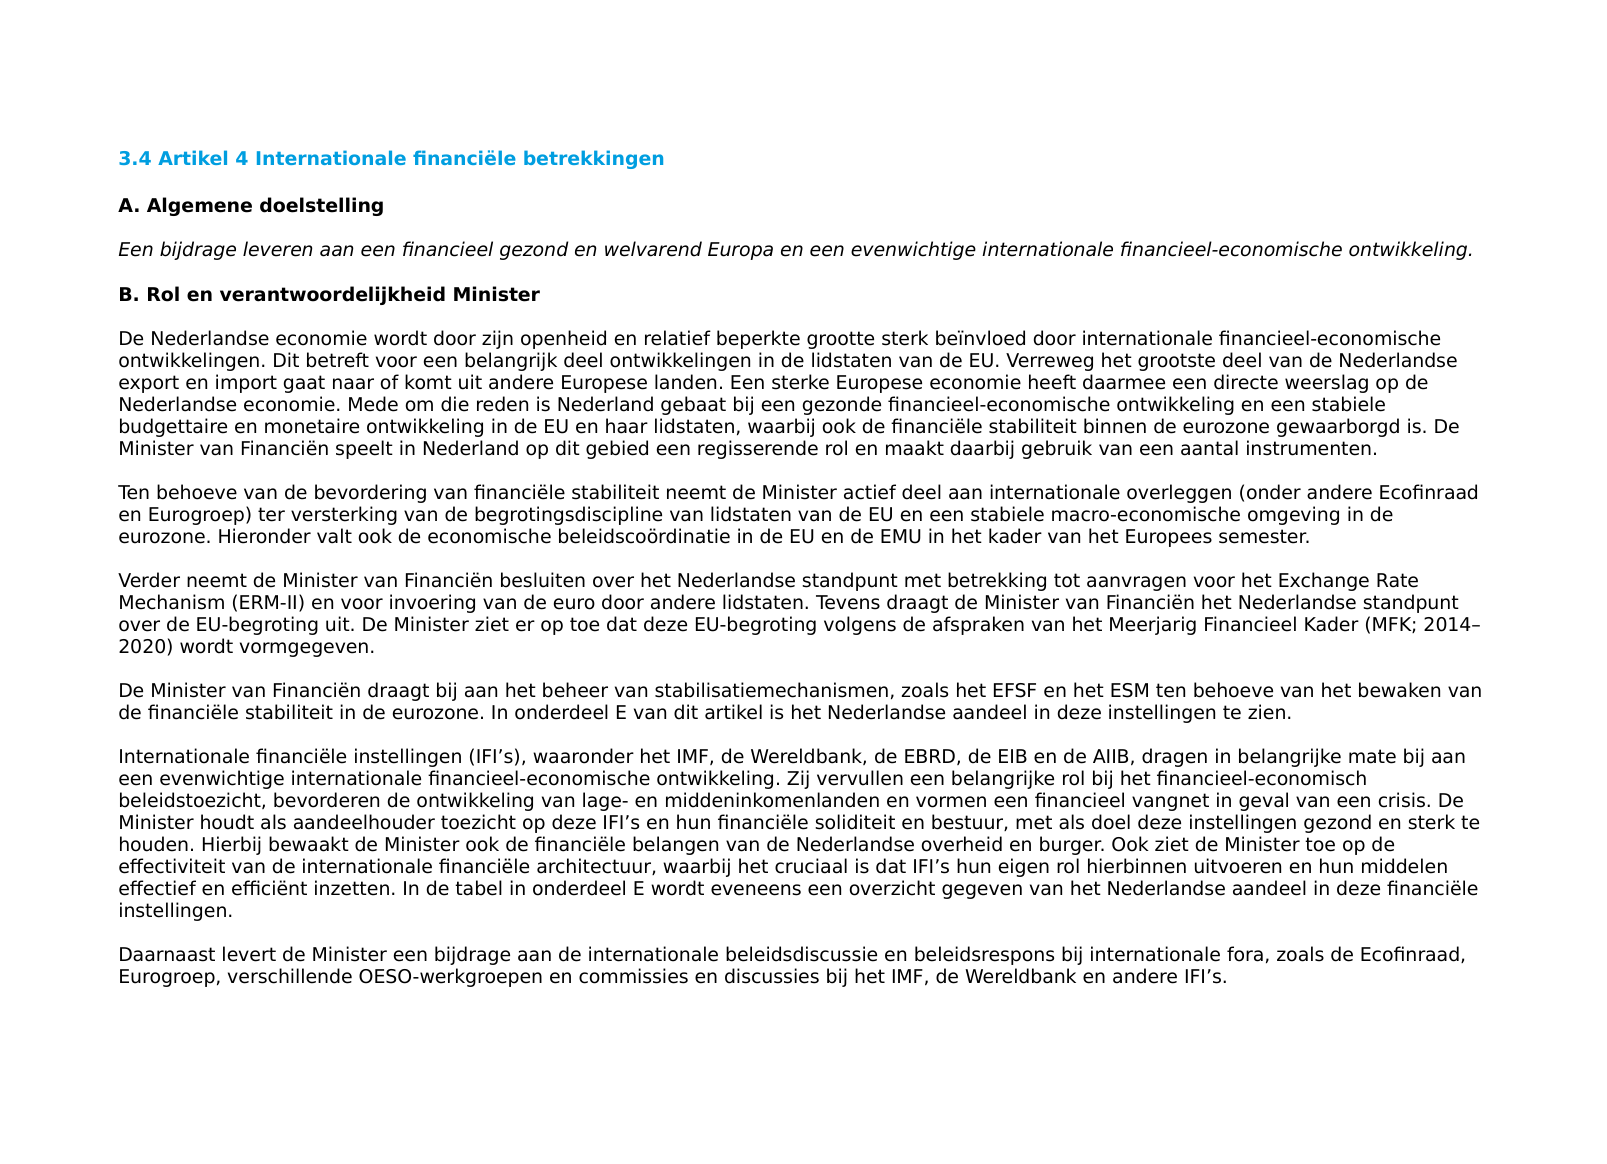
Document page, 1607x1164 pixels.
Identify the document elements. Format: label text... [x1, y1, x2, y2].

text De Minister van Financiën draagt bij aan het beheer van stabilisatiemechanismen, zoals het EFSF en het ESM ten behoeve van het bewaken van de financiële stabiliteit in de eurozone. In onderdeel E van dit artikel is het Nederlandse aandeel in deze instellingen te zien. [118, 680, 1488, 724]
text De Nederlandse economie wordt door zijn openheid en relatief beperkte grootte sterk beïnvloed door internationale financieel-economische ontwikkelingen. Dit betreft voor een belangrijk deel ontwikkelingen in de lidstaten van de EU. Verreweg het grootste deel van de Nederlandse export en import gaat naar of komt uit andere Europese landen. Een sterke Europese economie heeft daarmee een directe weerslag op de Nederlandse economie. Mede om die reden is Nederland gebaat bij een gezonde financieel-economische ontwikkeling en een stabiele budgettaire en monetaire ontwikkeling in de EU en haar lidstaten, waarbij ook de financiële stabiliteit binnen de eurozone gewaarborgd is. De Minister van Financiën speelt in Nederland op dit gebied een regisserende rol en maakt daarbij gebruik van een aantal instrumenten. [118, 328, 1488, 459]
text Daarnaast levert de Minister een bijdrage aan de internationale beleidsdiscussie en beleidsrespons bij internationale fora, zoals de Ecofinraad, Eurogroep, verschillende OESO-werkgroepen en commissies en discussies bij het IMF, de Wereldbank en andere IFI’s. [118, 944, 1488, 988]
subtitle B. Rol en verantwoordelijkheid Minister [118, 283, 1488, 305]
text Een bijdrage leveren aan een financieel gezond en welvarend Europa en een evenwichtige internationale financieel-economische ontwikkeling. [118, 239, 1488, 261]
subtitle 3.4 Artikel 4 Internationale financiële betrekkingen [118, 148, 1488, 170]
subtitle A. Algemene doelstelling [118, 195, 1488, 217]
text Internationale financiële instellingen (IFI’s), waaronder het IMF, de Wereldbank, de EBRD, de EIB en de AIIB, dragen in belangrijke mate bij aan een evenwichtige internationale financieel-economische ontwikkeling. Zij vervullen een belangrijke rol bij het financieel-economisch beleidstoezicht, bevorderen de ontwikkeling van lage- en middeninkomenlanden en vormen een financieel vangnet in geval van een crisis. De Minister houdt als aandeelhouder toezicht op deze IFI’s en hun financiële soliditeit en bestuur, met als doel deze instellingen gezond en sterk te houden. Hierbij bewaakt de Minister ook de financiële belangen van de Nederlandse overheid en burger. Ook ziet de Minister toe op de effectiviteit van de internationale financiële architectuur, waarbij het cruciaal is dat IFI’s hun eigen rol hierbinnen uitvoeren en hun middelen effectief en efficiënt inzetten. In de tabel in onderdeel E wordt eveneens een overzicht gegeven van het Nederlandse aandeel in deze financiële instellingen. [118, 746, 1488, 922]
text Ten behoeve van de bevordering van financiële stabiliteit neemt de Minister actief deel aan internationale overleggen (onder andere Ecofinraad en Eurogroep) ter versterking van de begrotingsdiscipline van lidstaten van de EU en een stabiele macro-economische omgeving in de eurozone. Hieronder valt ook de economische beleidscoördinatie in de EU en de EMU in het kader van het Europees semester. [118, 482, 1488, 548]
text Verder neemt de Minister van Financiën besluiten over het Nederlandse standpunt met betrekking tot aanvragen voor het Exchange Rate Mechanism (ERM-II) en voor invoering van de euro door andere lidstaten. Tevens draagt de Minister van Financiën het Nederlandse standpunt over de EU-begroting uit. De Minister ziet er op toe dat deze EU-begroting volgens de afspraken van het Meerjarig Financieel Kader (MFK; 2014–2020) wordt vormgegeven. [118, 570, 1488, 658]
